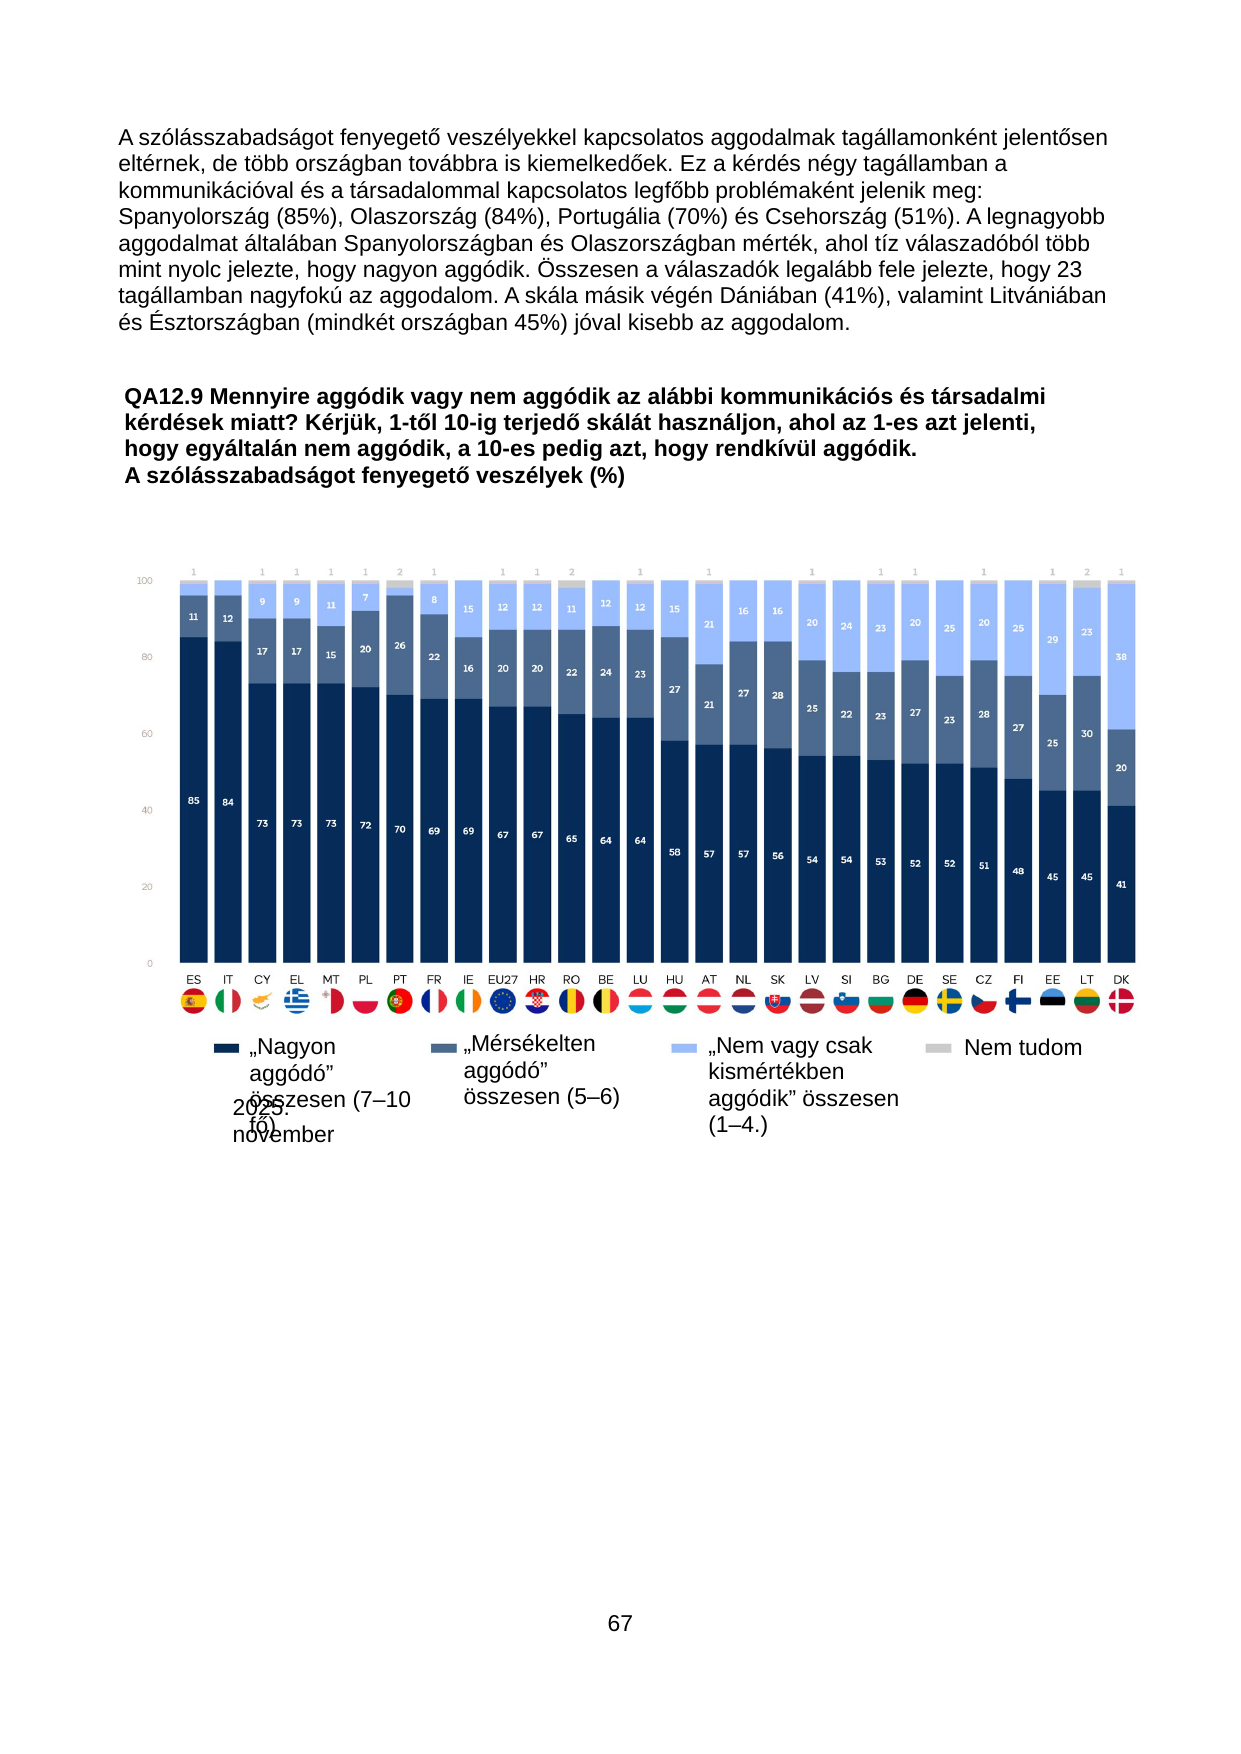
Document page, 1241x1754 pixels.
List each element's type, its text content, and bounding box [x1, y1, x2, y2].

text A szólásszabadságot fenyegető veszélyekkel kapcsolatos aggodalmak tagállamonként jelentősen eltérnek, de több országban továbbra is kiemelkedőek. Ez a kérdés négy tagállamban a kommunikációval és a társadalommal kapcsolatos legfőbb problémaként jelenik meg: Spanyolország (85%), Olaszország (84%), Portugália (70%) és Csehország (51%). A legnagyobb aggodalmat általában Spanyolországban és Olaszországban mérték, ahol tíz válaszadóból több mint nyolc jelezte, hogy nagyon aggódik. Összesen a válaszadók legalább fele jelezte, hogy 23 tagállamban nagyfokú az aggodalom. A skála másik végén Dániában (41%), valamint Litvániában és Észtországban (mindkét országban 45%) jóval kisebb az aggodalom. [118, 124, 1122, 335]
picture [131, 565, 1142, 1023]
picture [289, 1043, 295, 1053]
picture [206, 1035, 956, 1056]
picture [476, 1035, 485, 1048]
picture [797, 1042, 803, 1052]
